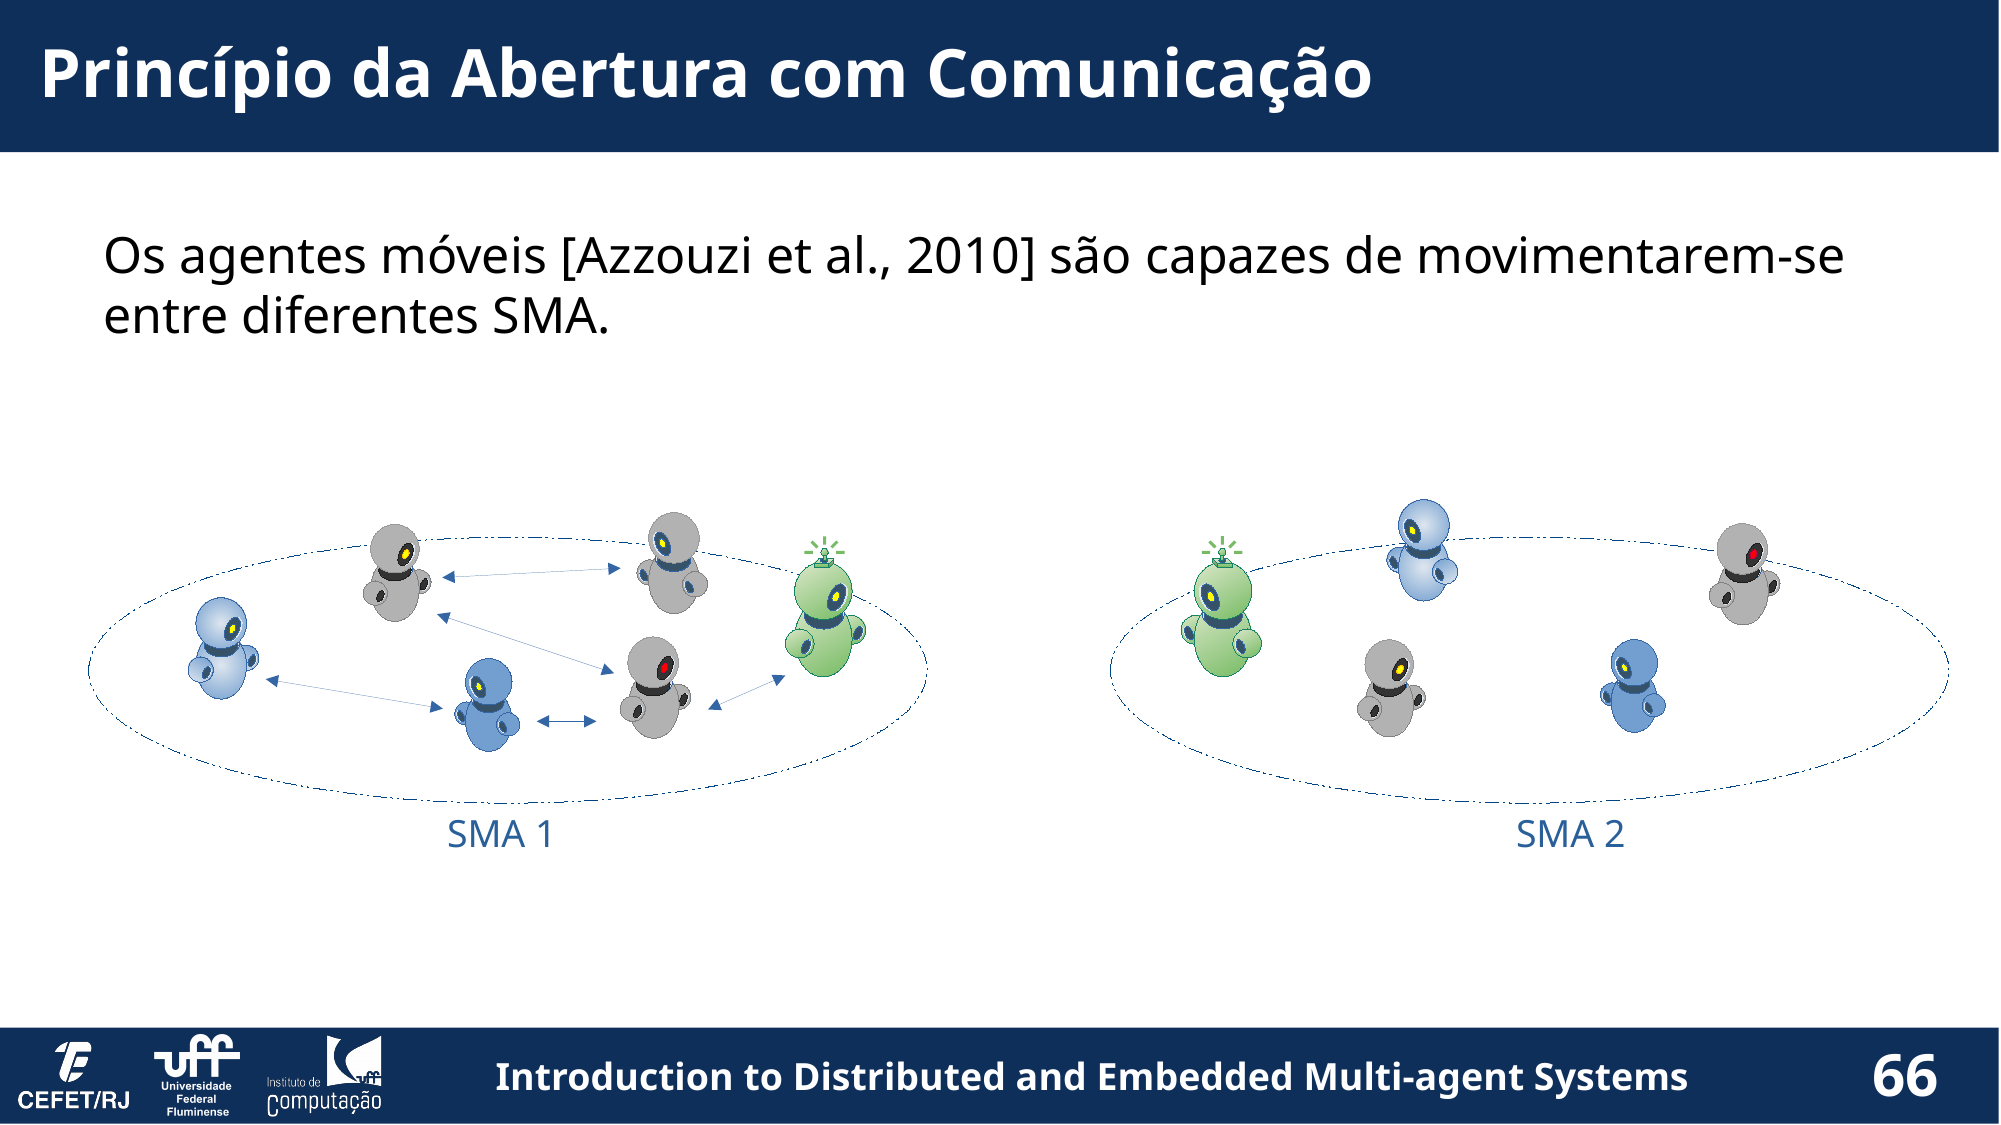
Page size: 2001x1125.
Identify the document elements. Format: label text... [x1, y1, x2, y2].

text_box SMA 1 [324, 803, 680, 863]
text_box [1357, 639, 1426, 737]
text_box [1201, 550, 1211, 554]
text_box Princípio da Abertura com Comunicação [25, 23, 1999, 119]
text_box [1218, 548, 1226, 563]
text_box [1600, 639, 1666, 733]
text_box [810, 540, 819, 549]
picture [18, 1021, 129, 1125]
text_box [620, 636, 691, 739]
text_box [188, 597, 259, 700]
text_box SMA 2 [1393, 803, 1748, 863]
text_box [1228, 540, 1237, 549]
text_box [785, 560, 866, 677]
text_box [830, 540, 839, 549]
text_box [1181, 559, 1262, 677]
text_box [1386, 499, 1458, 602]
text_box [636, 512, 708, 614]
text_box [1208, 540, 1217, 549]
text_box [454, 658, 520, 752]
text_box [1709, 523, 1781, 625]
text_box Os agentes móveis [Azzouzi et al., 2010] são capazes de movimentarem-se entre diferentes SMA. [88, 216, 1947, 352]
text_box [820, 548, 829, 563]
picture [153, 1033, 241, 1121]
text_box [363, 524, 432, 622]
picture [265, 1033, 383, 1117]
